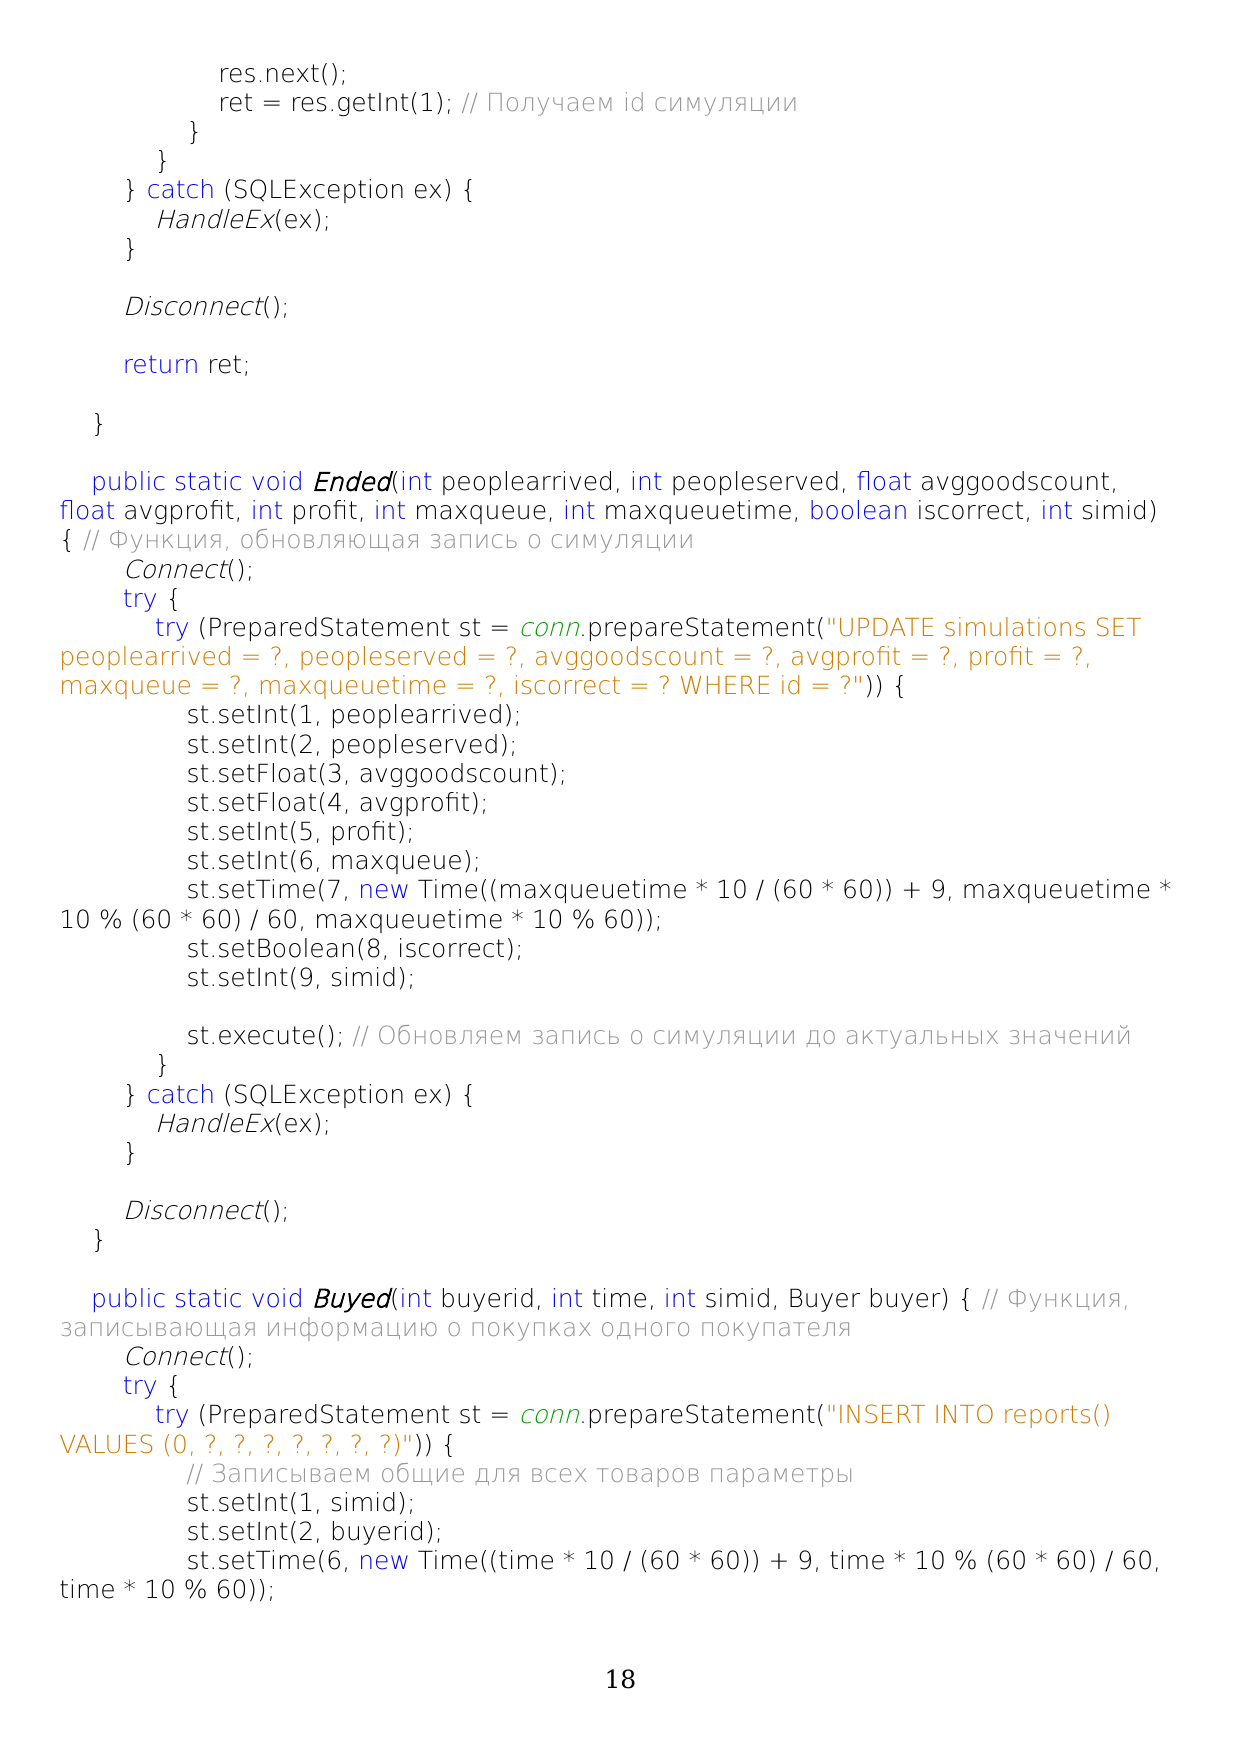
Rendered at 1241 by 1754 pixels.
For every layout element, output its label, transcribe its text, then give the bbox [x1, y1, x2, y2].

text res.next(); [59, 59, 1181, 88]
text // Записываем общие для всех товаров параметры [59, 1459, 1181, 1488]
text HandleEx(ex); [59, 205, 1181, 234]
text try { [59, 1372, 1181, 1401]
text } [59, 234, 1181, 263]
text st.setTime(7, new Time((maxqueuetime * 10 / (60 * 60)) + 9, maxqueuetime * 10 % (60 * 60) / 60, maxqueuetime * 10 % 60)); [59, 876, 1181, 934]
text st.execute(); // Обновляем запись о симуляции до актуальных значений [59, 1022, 1181, 1051]
text st.setInt(5, profit); [59, 817, 1181, 847]
text Connect(); [59, 1342, 1181, 1372]
text ret = res.getInt(1); // Получаем id симуляции [59, 88, 1181, 117]
text Connect(); [59, 555, 1181, 584]
text } [59, 117, 1181, 147]
text st.setInt(1, simid); [59, 1488, 1181, 1517]
text } [59, 1051, 1181, 1080]
text } catch (SQLException ex) { [59, 1080, 1181, 1109]
text st.setFloat(4, avgprofit); [59, 788, 1181, 817]
text public static void Buyed(int buyerid, int time, int simid, Buyer buyer) { // Функция, записывающая информацию о покупках одного покупателя [59, 1284, 1181, 1342]
text try { [59, 584, 1181, 613]
text try (PreparedStatement st = conn.prepareStatement("INSERT INTO reports() VALUES (0, ?, ?, ?, ?, ?, ?, ?)")) { [59, 1401, 1181, 1459]
text st.setBoolean(8, iscorrect); [59, 934, 1181, 963]
text return ret; [59, 351, 1181, 380]
text } [59, 147, 1181, 176]
text Disconnect(); [59, 292, 1181, 322]
text } [59, 1138, 1181, 1167]
text st.setInt(2, buyerid); [59, 1517, 1181, 1547]
text } catch (SQLException ex) { [59, 176, 1181, 205]
text st.setInt(1, peoplearrived); [59, 701, 1181, 730]
text public static void Ended(int peoplearrived, int peopleserved, float avggoodscount, float avgprofit, int profit, int maxqueue, int maxqueuetime, boolean iscorrect, int simid) { // Функция, обновляющая запись о симуляции [59, 467, 1181, 555]
text st.setTime(6, new Time((time * 10 / (60 * 60)) + 9, time * 10 % (60 * 60) / 60, time * 10 % 60)); [59, 1547, 1181, 1605]
text Disconnect(); [59, 1197, 1181, 1226]
text HandleEx(ex); [59, 1109, 1181, 1138]
text } [59, 409, 1181, 438]
text } [59, 1226, 1181, 1255]
text st.setInt(9, simid); [59, 963, 1181, 992]
text st.setFloat(3, avggoodscount); [59, 759, 1181, 788]
text st.setInt(2, peopleserved); [59, 730, 1181, 759]
text try (PreparedStatement st = conn.prepareStatement("UPDATE simulations SET peoplearrived = ?, peopleserved = ?, avggoodscount = ?, avgprofit = ?, profit = ?, maxqueue = ?, maxqueuetime = ?, iscorrect = ? WHERE id = ?")) { [59, 613, 1181, 701]
text st.setInt(6, maxqueue); [59, 847, 1181, 876]
